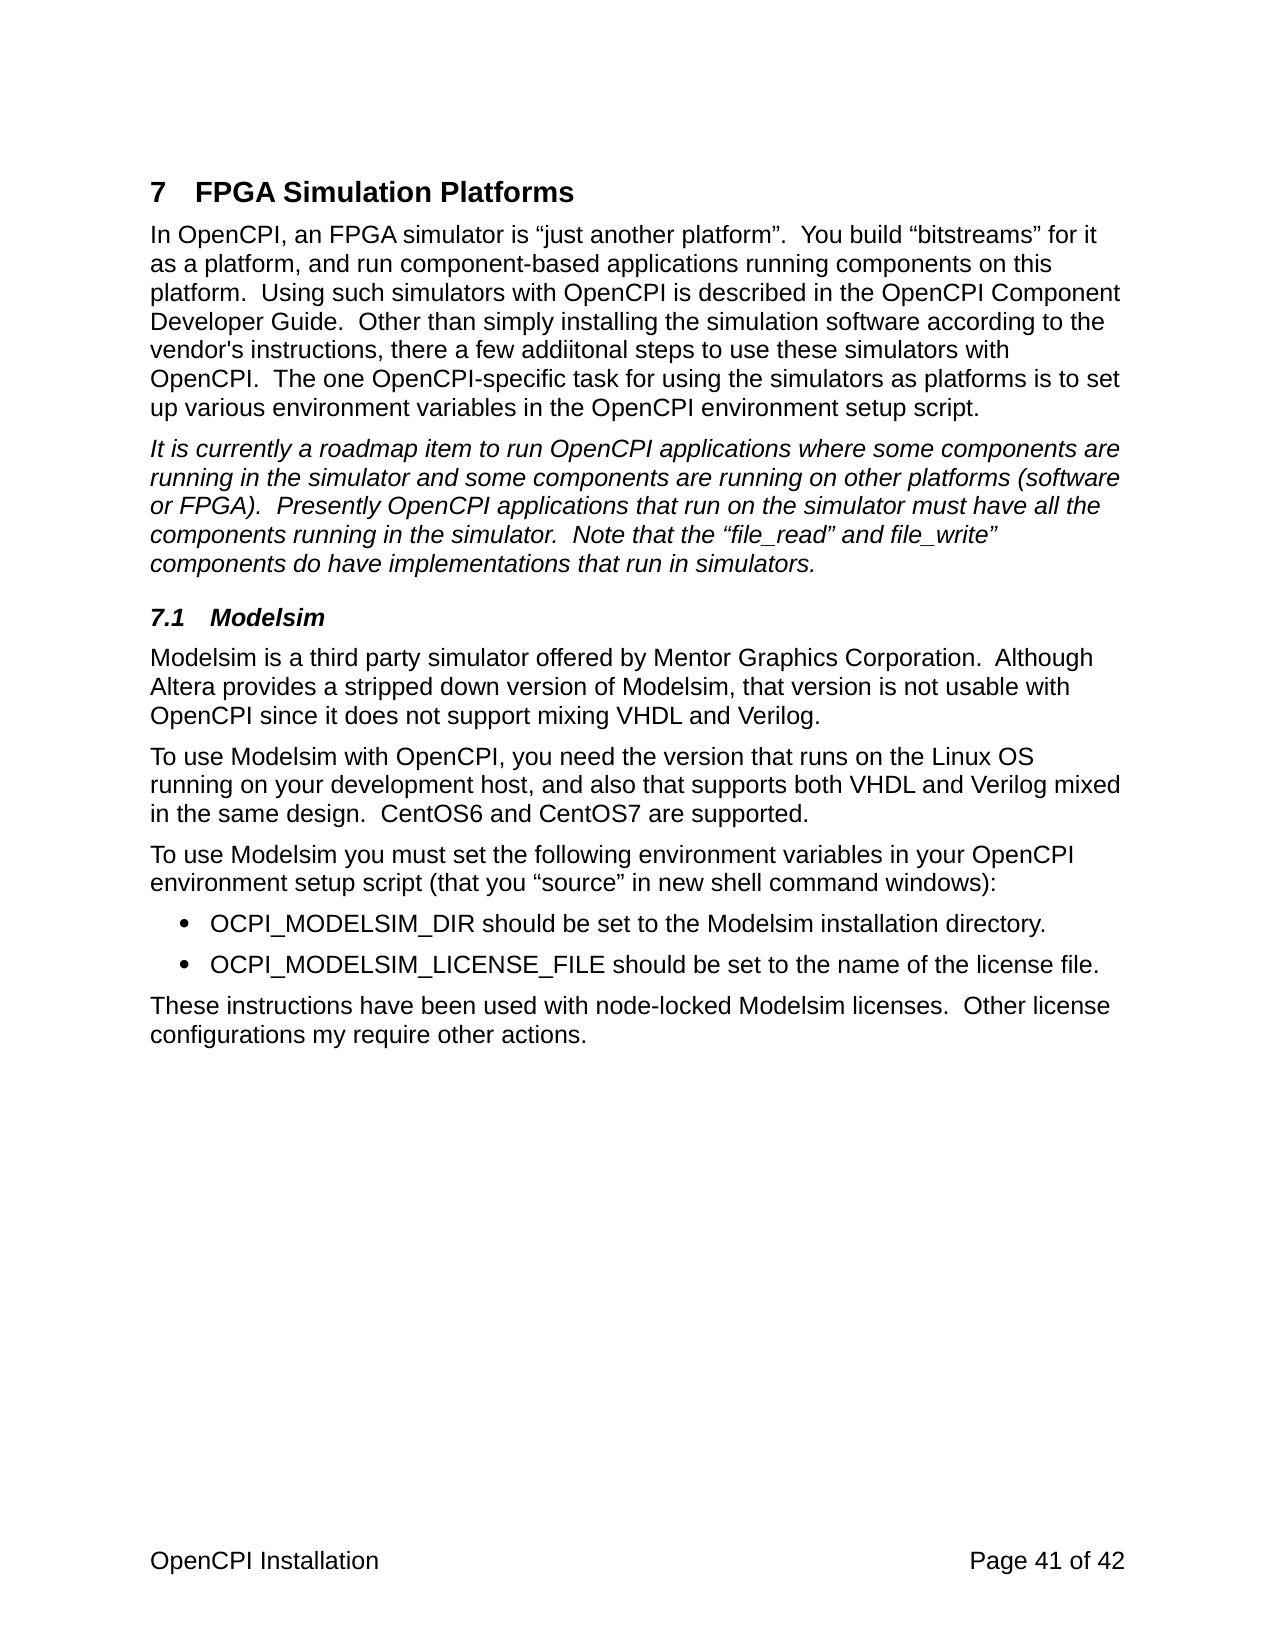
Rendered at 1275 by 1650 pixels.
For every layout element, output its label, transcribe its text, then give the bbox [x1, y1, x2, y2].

text To use Modelsim you must set the following environment variables in your OpenCPI environment setup script (that you “source” in new shell command windows): [150, 840, 1125, 897]
text Modelsim is a third party simulator offered by Mentor Graphics Corporation. Although Altera provides a stripped down version of Modelsim, that version is not usable with OpenCPI since it does not support mixing VHDL and Verilog. [150, 643, 1125, 729]
text It is currently a roadmap item to run OpenCPI applications where some components are running in the simulator and some components are running on other platforms (software or FPGA). Presently OpenCPI applications that run on the simulator must have all the components running in the simulator. Note that the “file_read” and file_write” components do have implementations that run in simulators. [150, 434, 1125, 577]
text In OpenCPI, an FPGA simulator is “just another platform”. You build “bitstreams” for it as a platform, and run component-based applications running components on this platform. Using such simulators with OpenCPI is described in the OpenCPI Component Developer Guide. Other than simply installing the simulation software according to the vendor's instructions, there a few addiitonal steps to use these simulators with OpenCPI. The one OpenCPI-specific task for using the simulators as platforms is to set up various environment variables in the OpenCPI environment setup script. [150, 221, 1125, 422]
text To use Modelsim with OpenCPI, you need the version that runs on the Linux OS running on your development host, and also that supports both VHDL and Verilog mixed in the same design. CentOS6 and CentOS7 are supported. [150, 741, 1125, 828]
subtitle Modelsim [150, 602, 1125, 631]
subtitle FPGA Simulation Platforms [150, 175, 1125, 208]
list OCPI_MODELSIM_LICENSE_FILE should be set to the name of the license file. [180, 950, 1125, 979]
text These instructions have been used with node-locked Modelsim licenses. Other license configurations my require other actions. [150, 991, 1125, 1048]
list OCPI_MODELSIM_DIR should be set to the Modelsim installation directory. [180, 909, 1125, 938]
